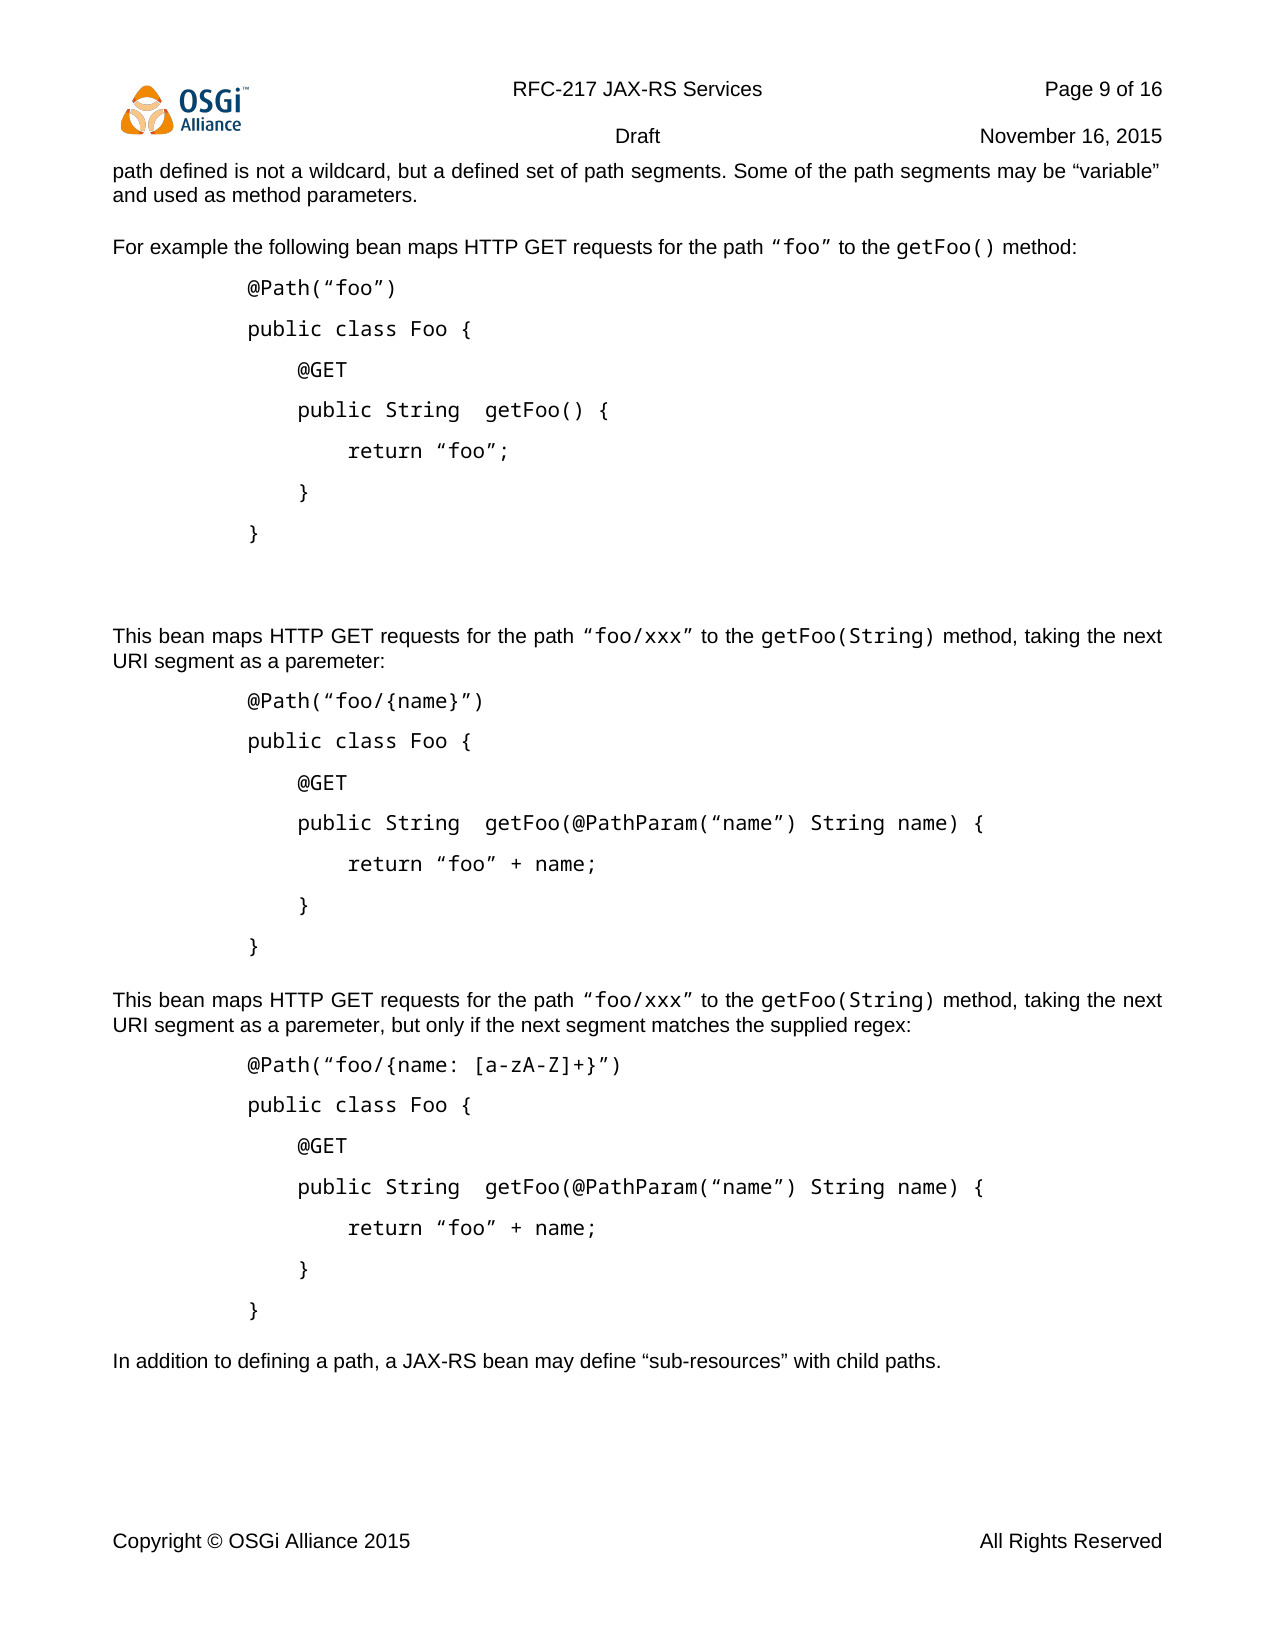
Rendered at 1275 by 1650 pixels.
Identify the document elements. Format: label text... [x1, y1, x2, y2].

text path defined is not a wildcard, but a defined set of path segments. Some of the path segments may be “variable” and used as method parameters. [112, 159, 1162, 207]
text } [247, 1295, 1162, 1324]
text return “foo” + name; [247, 1213, 1162, 1242]
text @GET [247, 355, 1162, 383]
text @Path(“foo/{name: [a-zA-Z]+}”) [247, 1050, 1162, 1078]
text public class Foo { [247, 727, 1162, 755]
text } [247, 931, 1162, 960]
text public String getFoo() { [247, 396, 1162, 424]
text } [247, 890, 1162, 919]
text } [247, 1254, 1162, 1283]
text public String getFoo(@PathParam(“name”) String name) { [247, 1172, 1162, 1201]
text return “foo”; [247, 437, 1162, 465]
text public class Foo { [247, 314, 1162, 342]
text @GET [247, 1132, 1162, 1160]
picture [113, 78, 257, 142]
text public String getFoo(@PathParam(“name”) String name) { [247, 808, 1162, 837]
text In addition to defining a path, a JAX-RS bean may define “sub-resources” with child paths. [112, 1349, 1162, 1373]
text This bean maps HTTP GET requests for the path “foo/xxx” to the getFoo(String) method, taking the next URI segment as a paremeter: [112, 621, 1162, 673]
text For example the following bean maps HTTP GET requests for the path “foo” to the getFoo() method: [112, 232, 1162, 260]
text @Path(“foo/{name}”) [247, 686, 1162, 714]
text } [247, 518, 1162, 547]
text This bean maps HTTP GET requests for the path “foo/xxx” to the getFoo(String) method, taking the next URI segment as a paremeter, but only if the next segment matches the supplied regex: [112, 985, 1162, 1037]
text return “foo” + name; [247, 849, 1162, 878]
text @GET [247, 768, 1162, 796]
text public class Foo { [247, 1091, 1162, 1119]
text @Path(“foo”) [247, 273, 1162, 301]
text } [247, 477, 1162, 506]
